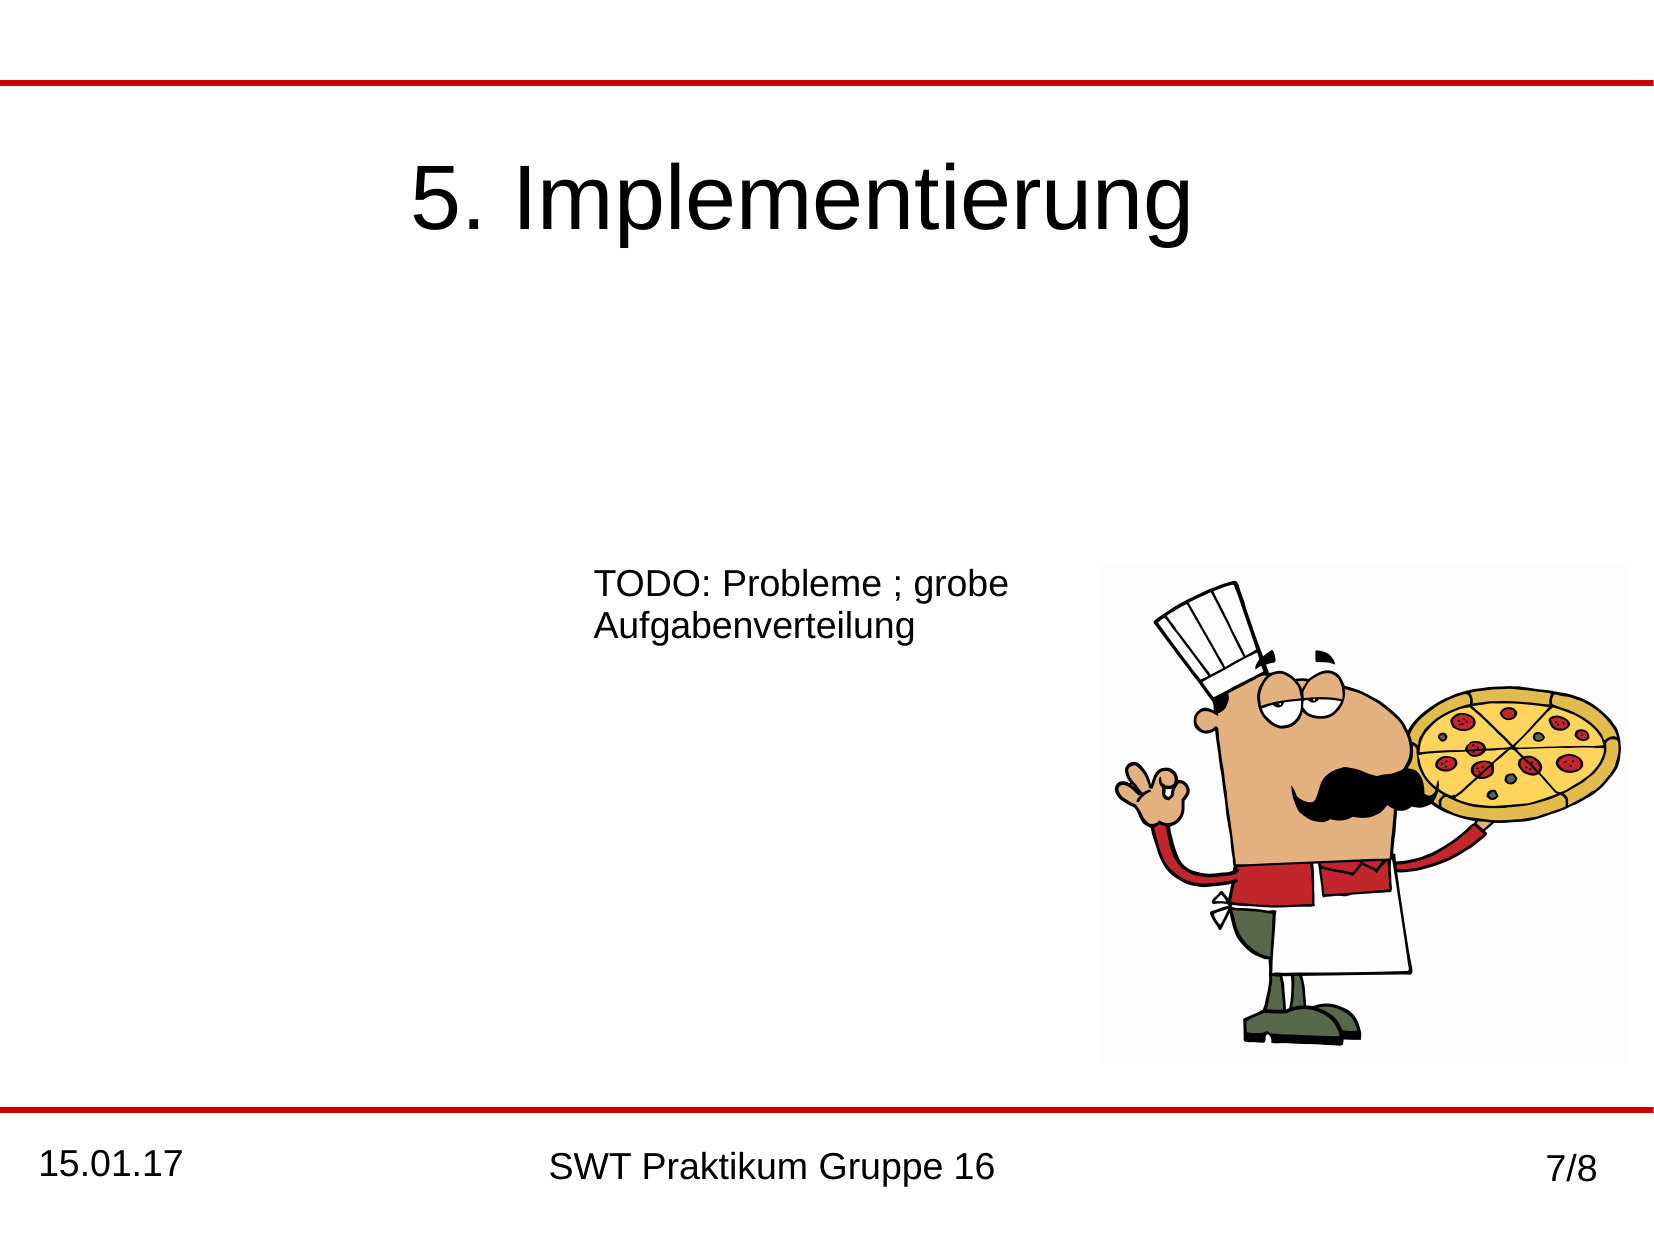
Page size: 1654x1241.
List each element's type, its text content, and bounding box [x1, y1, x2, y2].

picture [1098, 565, 1630, 1063]
title 5. Implementierung [59, 94, 1548, 302]
text_box TODO: Probleme ; grobe Aufgabenverteilung [578, 555, 1134, 654]
